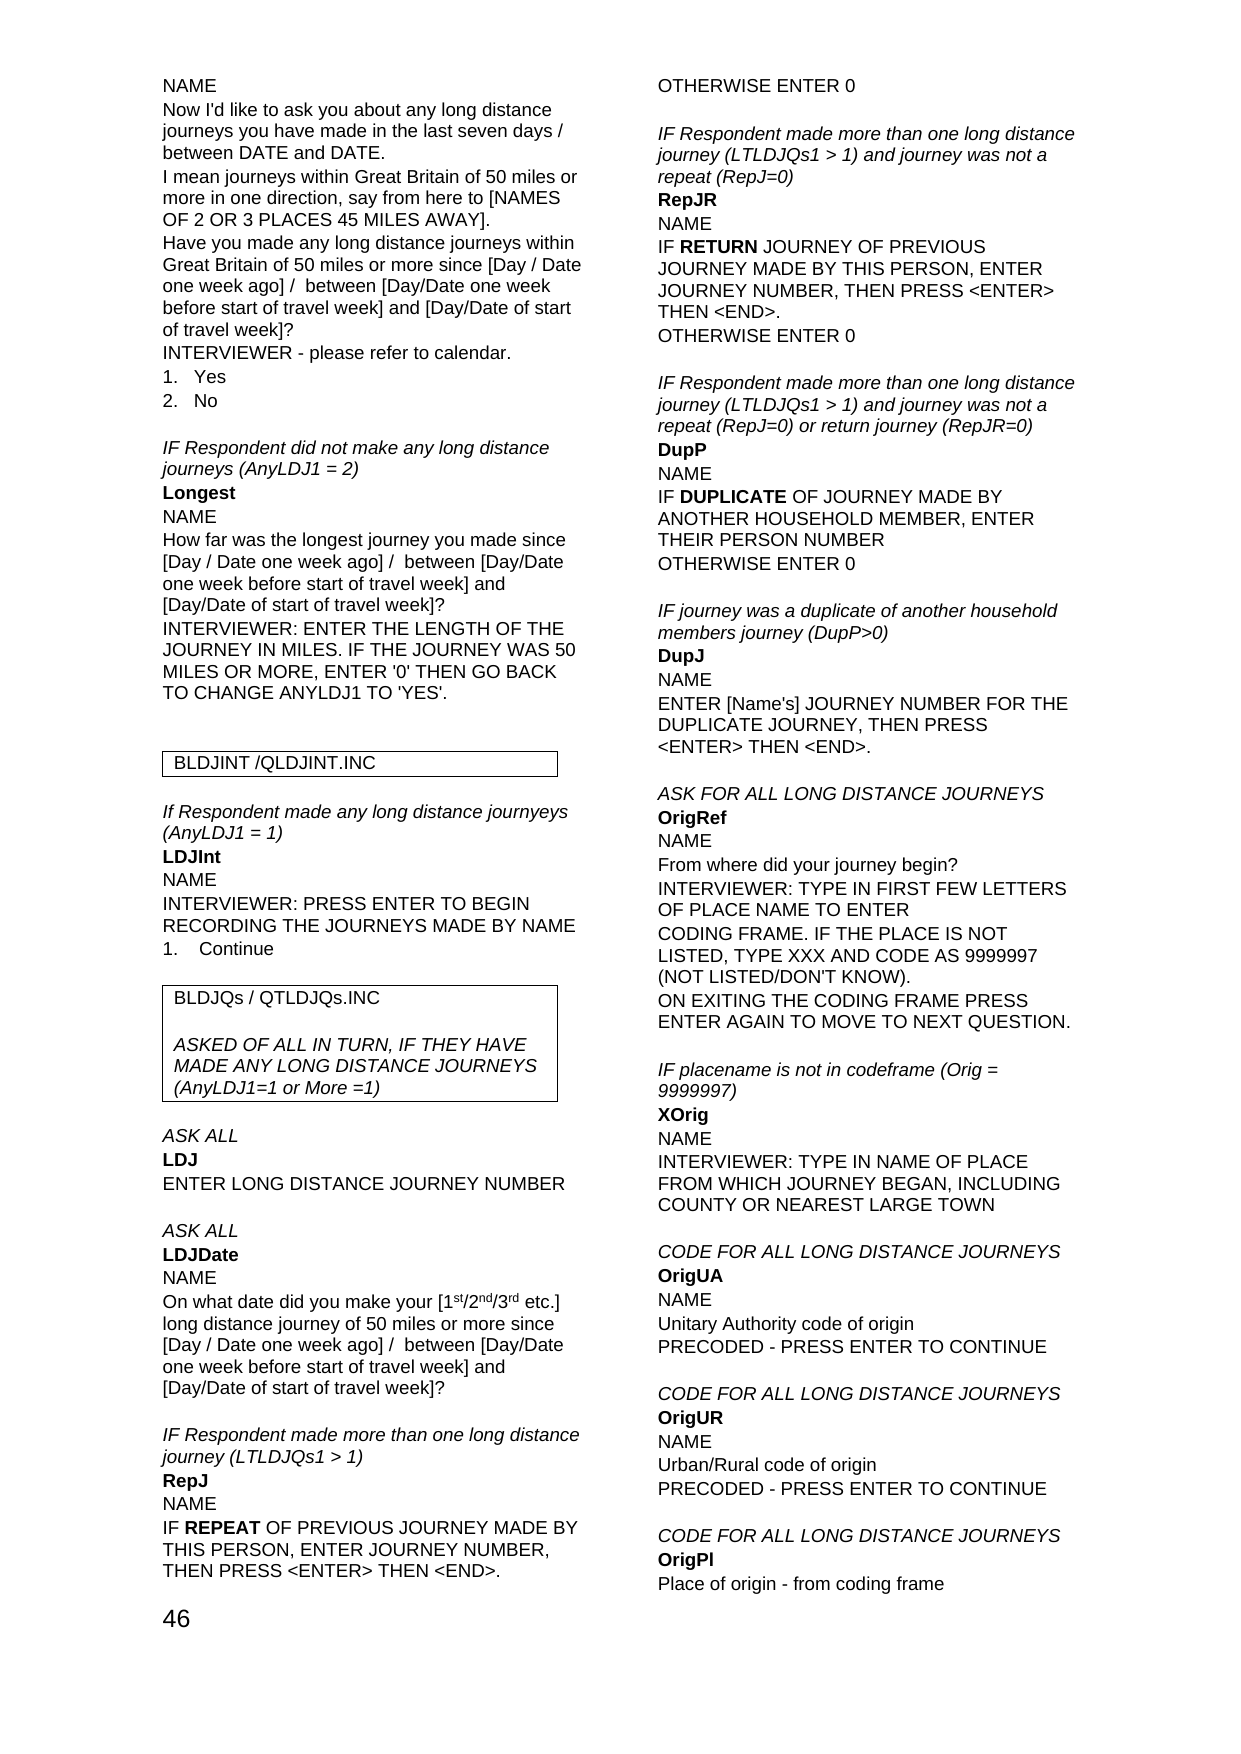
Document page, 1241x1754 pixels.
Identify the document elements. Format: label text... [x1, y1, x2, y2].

text DupP [658, 439, 1078, 460]
text NAME [658, 830, 1078, 852]
table_header BLDJINT /QLDJINT.INC [163, 752, 557, 776]
text IF Respondent did not make any long distance journeys (AnyLDJ1 = 2) [162, 437, 583, 480]
text OrigUR [658, 1407, 1078, 1428]
text RepJR [658, 189, 1078, 211]
text Have you made any long distance journeys within Great Britain of 50 miles or more since [Day / Date one week ago] / between [Day/Date one week before start of travel week] and [Day/Date of start of travel week]? [162, 232, 583, 340]
text INTERVIEWER: TYPE IN NAME OF PLACE FROM WHICH JOURNEY BEGAN, INCLUDING COUNTY OR NEAREST LARGE TOWN [658, 1151, 1078, 1216]
text PRECODED - PRESS ENTER TO CONTINUE [658, 1478, 1078, 1499]
text Urban/Rural code of origin [658, 1454, 1078, 1476]
text INTERVIEWER: TYPE IN FIRST FEW LETTERS OF PLACE NAME TO ENTER [658, 878, 1078, 921]
text I mean journeys within Great Britain of 50 miles or more in one direction, say from here to [NAMES OF 2 OR 3 PLACES 45 MILES AWAY]. [162, 165, 583, 230]
text XOrig [658, 1104, 1078, 1125]
text NAME [658, 462, 1078, 484]
text NAME [658, 1431, 1078, 1452]
text IF REPEAT OF PREVIOUS JOURNEY MADE BY THIS PERSON, ENTER JOURNEY NUMBER, THEN PRESS <ENTER> THEN <END>. [162, 1517, 583, 1581]
text IF placename is not in codeframe (Orig = 9999997) [658, 1058, 1078, 1102]
text How far was the longest journey you made since [Day / Date one week ago] / between [Day/Date one week before start of travel week] and [Day/Date of start of travel week]? [162, 529, 583, 615]
text NAME [162, 1267, 583, 1289]
text OTHERWISE ENTER 0 [658, 325, 1078, 346]
text CODE FOR ALL LONG DISTANCE JOURNEYS [658, 1383, 1078, 1405]
text NAME [162, 1493, 583, 1515]
text NAME [658, 1289, 1078, 1310]
text DupJ [658, 645, 1078, 667]
text On what date did you make your [1st/2nd/3rd etc.] long distance journey of 50 miles or more since [Day / Date one week ago] / between [Day/Date one week before start of travel week] and [Day/Date of start of travel week]? [162, 1291, 583, 1398]
text OTHERWISE ENTER 0 [658, 75, 1078, 97]
text NAME [162, 506, 583, 527]
text Place of origin - from coding frame [658, 1572, 1078, 1594]
text ON EXITING THE CODING FRAME PRESS ENTER AGAIN TO MOVE TO NEXT QUESTION. [658, 989, 1078, 1033]
text LDJInt [162, 846, 583, 867]
text IF Respondent made more than one long distance journey (LTLDJQs1 > 1) and journey was not a repeat (RepJ=0) [658, 122, 1078, 187]
text Longest [162, 482, 583, 503]
text ASK ALL [162, 1220, 583, 1241]
text ASK ALL [162, 1125, 583, 1147]
text Now I'd like to ask you about any long distance journeys you have made in the last seven days / between DATE and DATE. [162, 99, 583, 163]
text IF journey was a duplicate of another household members journey (DupP>0) [658, 600, 1078, 643]
text NAME [162, 869, 583, 891]
text 1. Yes [162, 366, 583, 387]
text OTHERWISE ENTER 0 [658, 553, 1078, 574]
text IF Respondent made more than one long distance journey (LTLDJQs1 > 1) [162, 1424, 583, 1467]
text NAME [658, 1127, 1078, 1149]
text OrigRef [658, 807, 1078, 828]
text NAME [658, 669, 1078, 691]
text LDJDate [162, 1243, 583, 1265]
text Unitary Authority code of origin [658, 1312, 1078, 1334]
text LDJ [162, 1149, 583, 1170]
text 1. Continue [162, 938, 583, 960]
text OrigUA [658, 1265, 1078, 1287]
text From where did your journey begin? [658, 854, 1078, 876]
text IF DUPLICATE OF JOURNEY MADE BY ANOTHER HOUSEHOLD MEMBER, ENTER THEIR PERSON NUMBER [658, 486, 1078, 551]
text ASK FOR ALL LONG DISTANCE JOURNEYS [658, 783, 1078, 804]
text OrigPl [658, 1549, 1078, 1570]
text IF Respondent made more than one long distance journey (LTLDJQs1 > 1) and journey was not a repeat (RepJ=0) or return journey (RepJR=0) [658, 372, 1078, 437]
text 2. No [162, 389, 583, 411]
text CODING FRAME. IF THE PLACE IS NOT LISTED, TYPE XXX AND CODE AS 9999997 (NOT LISTED/DON'T KNOW). [658, 923, 1078, 987]
text ENTER LONG DISTANCE JOURNEY NUMBER [162, 1172, 583, 1194]
text CODE FOR ALL LONG DISTANCE JOURNEYS [658, 1241, 1078, 1263]
text RepJ [162, 1469, 583, 1491]
text INTERVIEWER - please refer to calendar. [162, 342, 583, 364]
text CODE FOR ALL LONG DISTANCE JOURNEYS [658, 1525, 1078, 1547]
text NAME [658, 213, 1078, 234]
text INTERVIEWER: PRESS ENTER TO BEGIN RECORDING THE JOURNEYS MADE BY NAME [162, 893, 583, 936]
text PRECODED - PRESS ENTER TO CONTINUE [658, 1336, 1078, 1357]
text If Respondent made any long distance journyeys (AnyLDJ1 = 1) [162, 800, 583, 843]
text ENTER [Name's] JOURNEY NUMBER FOR THE DUPLICATE JOURNEY, THEN PRESS <ENTER> THEN <END>. [658, 693, 1078, 757]
table_header BLDJQs / QTLDJQs.INC ASKED OF ALL IN TURN, IF THEY HAVE MADE ANY LONG DISTANCE JOURNEYS (AnyLDJ1=1 or More =1) [163, 986, 557, 1101]
text IF RETURN JOURNEY OF PREVIOUS JOURNEY MADE BY THIS PERSON, ENTER JOURNEY NUMBER, THEN PRESS <ENTER> THEN <END>. [658, 236, 1078, 323]
text INTERVIEWER: ENTER THE LENGTH OF THE JOURNEY IN MILES. IF THE JOURNEY WAS 50 MILES OR MORE, ENTER '0' THEN GO BACK TO CHANGE ANYLDJ1 TO 'YES'. [162, 617, 583, 704]
text NAME [162, 75, 583, 97]
